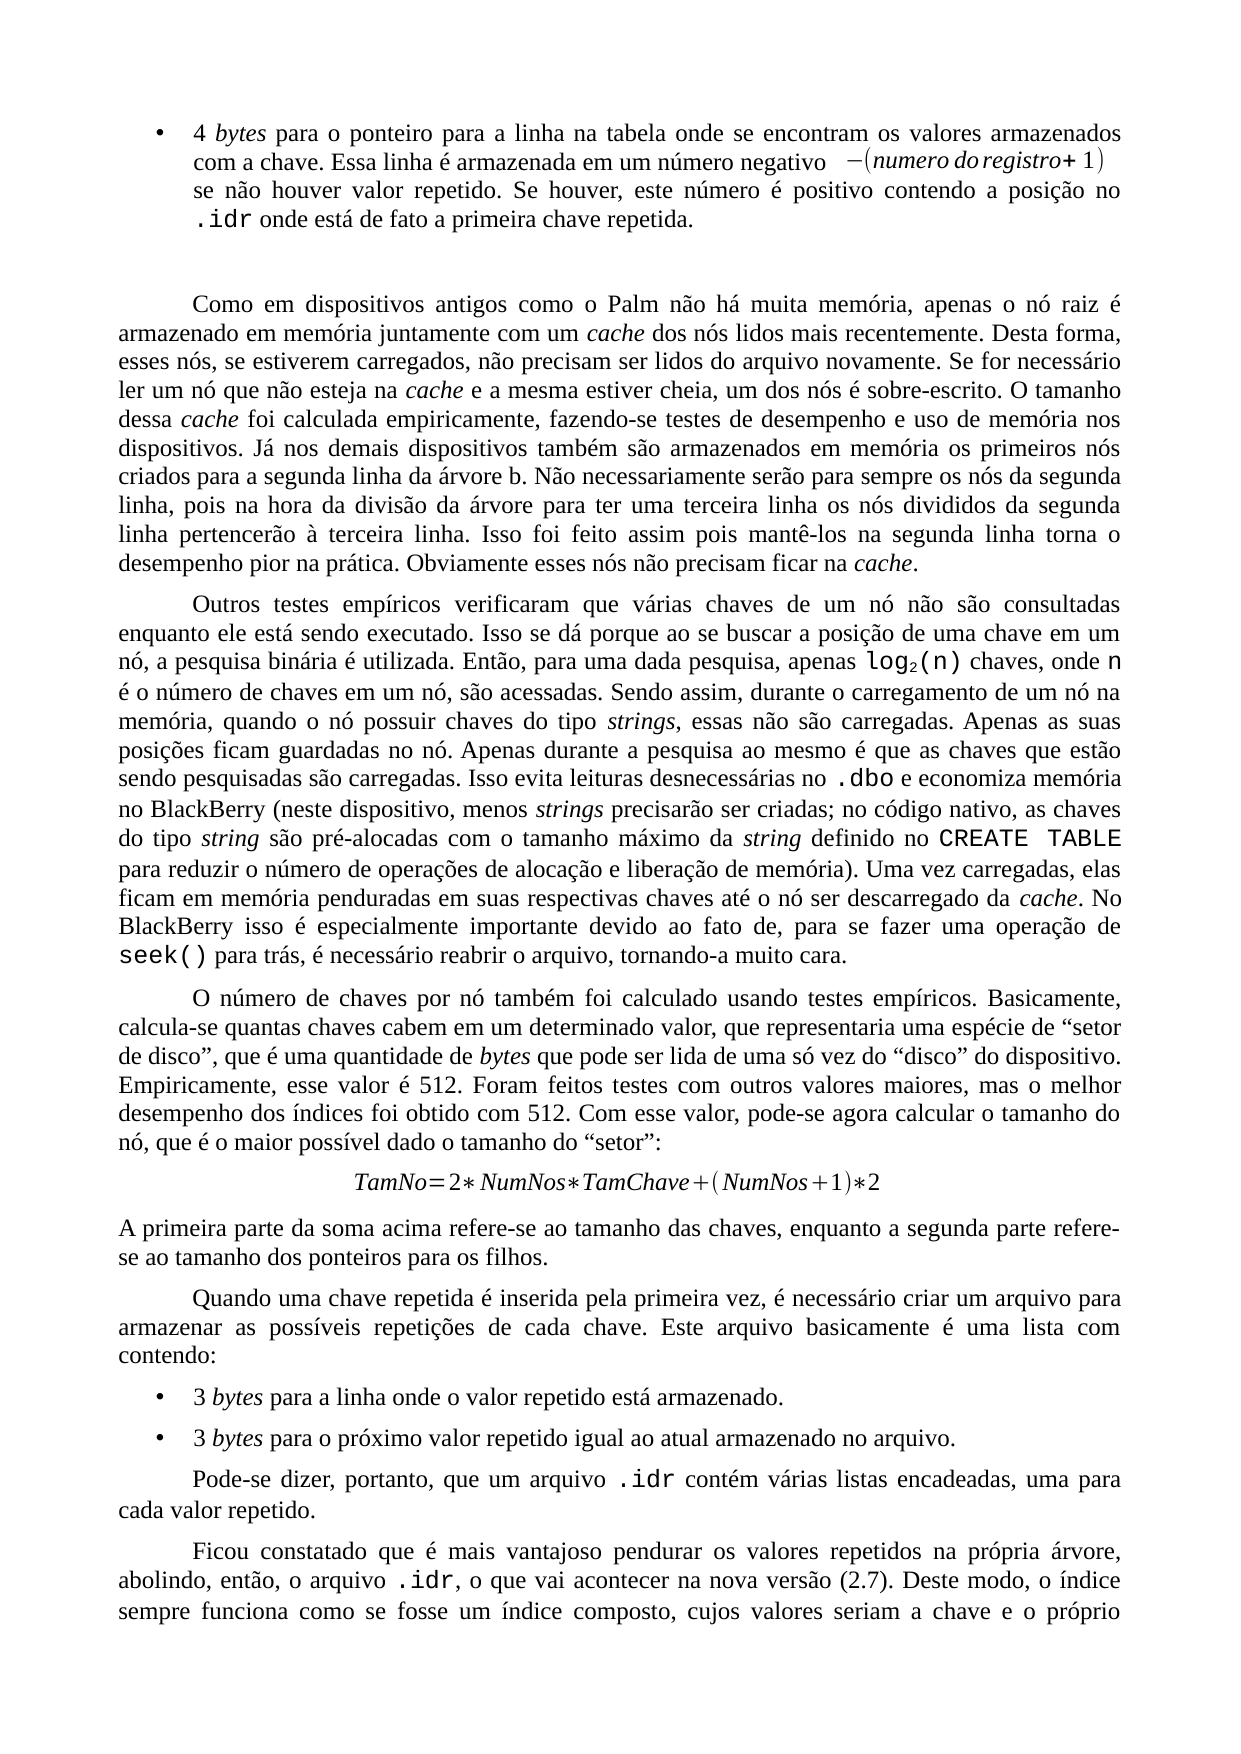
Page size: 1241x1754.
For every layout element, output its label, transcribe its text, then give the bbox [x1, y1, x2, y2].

text O número de chaves por nó também foi calculado usando testes empíricos. Basicamente, calcula-se quantas chaves cabem em um determinado valor, que representaria uma espécie de “setor de disco”, que é uma quantidade de bytes que pode ser lida de uma só vez do “disco” do dispositivo. Empiricamente, esse valor é 512. Foram feitos testes com outros valores maiores, mas o melhor desempenho dos índices foi obtido com 512. Com esse valor, pode-se agora calcular o tamanho do nó, que é o maior possível dado o tamanho do “setor”: [118, 983, 1122, 1156]
list 3 bytes para a linha onde o valor repetido está armazenado. [156, 1382, 1122, 1410]
text Outros testes empíricos verificaram que várias chaves de um nó não são consultadas enquanto ele está sendo executado. Isso se dá porque ao se buscar a posição de uma chave em um nó, a pesquisa binária é utilizada. Então, para uma dada pesquisa, apenas log2(n) chaves, onde n é o número de chaves em um nó, são acessadas. Sendo assim, durante o carregamento de um nó na memória, quando o nó possuir chaves do tipo strings, essas não são carregadas. Apenas as suas posições ficam guardadas no nó. Apenas durante a pesquisa ao mesmo é que as chaves que estão sendo pesquisadas são carregadas. Isso evita leituras desnecessárias no .dbo e economiza memória no BlackBerry (neste dispositivo, menos strings precisarão ser criadas; no código nativo, as chaves do tipo string são pré-alocadas com o tamanho máximo da string definido no CREATE TABLE para reduzir o número de operações de alocação e liberação de memória). Uma vez carregadas, elas ficam em memória penduradas em suas respectivas chaves até o nó ser descarregado da cache. No BlackBerry isso é especialmente importante devido ao fato de, para se fazer uma operação de seek() para trás, é necessário reabrir o arquivo, tornando-a muito cara. [118, 589, 1122, 971]
list 4 bytes para o ponteiro para a linha na tabela onde se encontram os valores armazenados com a chave. Essa linha é armazenada em um número negativo se não houver valor repetido. Se houver, este número é positivo contendo a posição no .idr onde está de fato a primeira chave repetida. [156, 118, 1122, 235]
text Pode-se dizer, portanto, que um arquivo .idr contém várias listas encadeadas, uma para cada valor repetido. [118, 1464, 1122, 1524]
text Quando uma chave repetida é inserida pela primeira vez, é necessário criar um arquivo para armazenar as possíveis repetições de cada chave. Este arquivo basicamente é uma lista com contendo: [118, 1283, 1122, 1369]
text A primeira parte da soma acima refere-se ao tamanho das chaves, enquanto a segunda parte refere-se ao tamanho dos ponteiros para os filhos. [118, 1213, 1122, 1270]
text Ficou constatado que é mais vantajoso pendurar os valores repetidos na própria árvore, abolindo, então, o arquivo .idr, o que vai acontecer na nova versão (2.7). Deste modo, o índice sempre funciona como se fosse um índice composto, cujos valores seriam a chave e o próprio [118, 1536, 1122, 1624]
list 3 bytes para o próximo valor repetido igual ao atual armazenado no arquivo. [156, 1423, 1122, 1452]
text Como em dispositivos antigos como o Palm não há muita memória, apenas o nó raiz é armazenado em memória juntamente com um cache dos nós lidos mais recentemente. Desta forma, esses nós, se estiverem carregados, não precisam ser lidos do arquivo novamente. Se for necessário ler um nó que não esteja na cache e a mesma estiver cheia, um dos nós é sobre-escrito. O tamanho dessa cache foi calculada empiricamente, fazendo-se testes de desempenho e uso de memória nos dispositivos. Já nos demais dispositivos também são armazenados em memória os primeiros nós criados para a segunda linha da árvore b. Não necessariamente serão para sempre os nós da segunda linha, pois na hora da divisão da árvore para ter uma terceira linha os nós divididos da segunda linha pertencerão à terceira linha. Isso foi feito assim pois mantê-los na segunda linha torna o desempenho pior na prática. Obviamente esses nós não precisam ficar na cache. [118, 289, 1122, 576]
